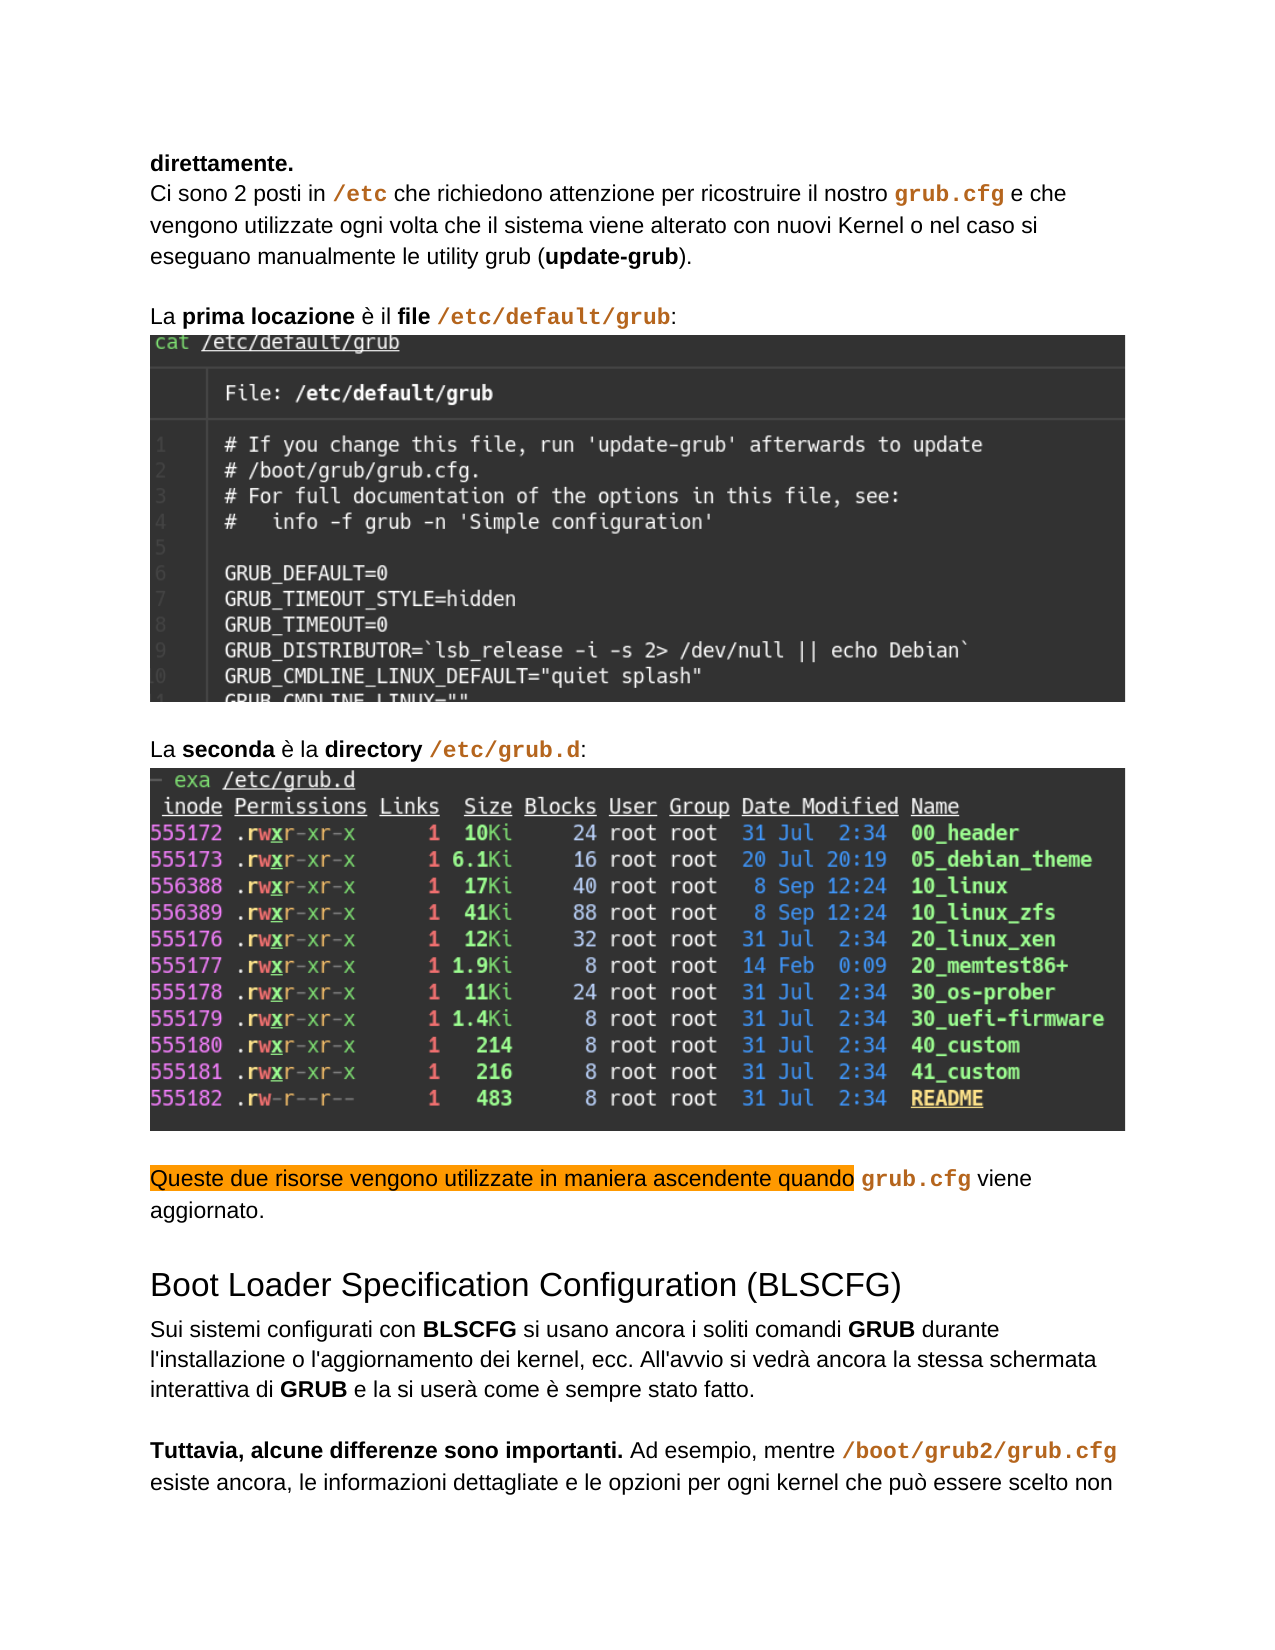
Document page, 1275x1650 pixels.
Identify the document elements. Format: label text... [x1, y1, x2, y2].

text direttamente. [150, 150, 1125, 176]
text La prima locazione è il file /etc/default/grub: [150, 303, 1125, 335]
text La seconda è la directory /etc/grub.d: [150, 736, 1125, 764]
text Tuttavia, alcune differenze sono importanti. Ad esempio, mentre /boot/grub2/grub.cfg esiste ancora, le informazioni dettagliate e le opzioni per ogni kernel che può essere scelto non [150, 1437, 1125, 1495]
text Ci sono 2 posti in /etc che richiedono attenzione per ricostruire il nostro grub.cfg e che vengono utilizzate ogni volta che il sistema viene alterato con nuovi Kernel o nel caso si eseguano manualmente le utility grub (update-grub). [150, 180, 1125, 269]
picture [150, 335, 1125, 702]
text Queste due risorse vengono utilizzate in maniera ascendente quando grub.cfg viene aggiornato. [150, 1165, 1125, 1223]
text Sui sistemi configurati con BLSCFG si usano ancora i soliti comandi GRUB durante l'installazione o l'aggiornamento dei kernel, ecc. All'avvio si vedrà ancora la stessa schermata interattiva di GRUB e la si userà come è sempre stato fatto. [150, 1316, 1125, 1403]
picture [150, 768, 1125, 1131]
subtitle Boot Loader Specification Configuration (BLSCFG) [150, 1265, 1125, 1303]
